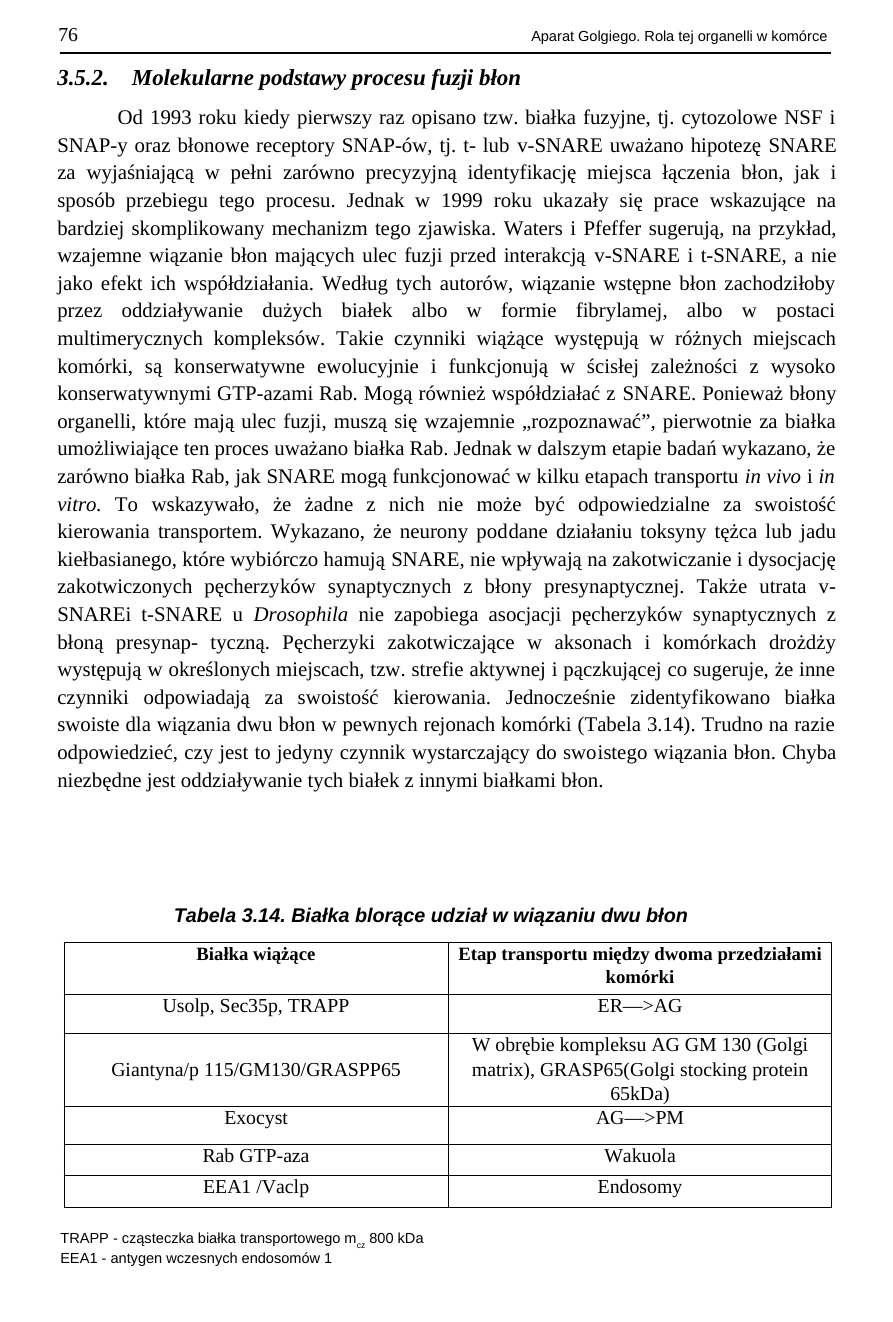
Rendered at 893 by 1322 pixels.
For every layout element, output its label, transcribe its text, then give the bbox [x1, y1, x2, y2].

subtitle 3.5.2. Molekularne podstawy procesu fuzji błon [57, 64, 837, 91]
table_cell Rab GTP-aza [65, 1145, 448, 1175]
table_cell AG—>PM [449, 1107, 831, 1144]
table_cell Wakuola [449, 1145, 831, 1175]
text Aparat Golgiego. Rola tej organelli w komórce [531, 28, 833, 44]
table_cell Usolp, Sec35p, TRAPP [65, 995, 448, 1033]
table_cell Giantyna/p 115/GM130/GRASPP65 [65, 1034, 448, 1106]
text Tabela 3.14. Białka blorące udział w wiązaniu dwu błon [173, 904, 723, 927]
text TRAPP - cząsteczka białka transportowego mcz 800 kDa [60, 1230, 496, 1250]
table_cell EEA1 /Vaclp [65, 1176, 448, 1207]
table_cell ER—>AG [449, 995, 831, 1033]
table_cell Exocyst [65, 1107, 448, 1144]
table_cell W obrębie kompleksu AG GM 130 (Golgi matrix), GRASP65(Golgi stocking protein 65kDa) [449, 1034, 831, 1106]
text 76 [58, 23, 84, 46]
text EEA1 - antygen wczesnych endosomów 1 [60, 1250, 496, 1267]
table_header Etap transportu między dwoma prze­działami komórki [449, 943, 831, 994]
table_cell Endosomy [449, 1176, 831, 1207]
text Od 1993 roku kiedy pierwszy raz opisano tzw. białka fuzyjne, tj. cytozolowe NSF i SNAP-y oraz błonowe receptory SNAP-ów, tj. t- lub v-SNARE uważano hipotezę SNARE za wyjaśniającą w pełni zarówno precyzyjną identyfikację miej­sca łączenia błon, jak i sposób przebiegu tego procesu. Jednak w 1999 roku uka­zały się prace wskazujące na bardziej skomplikowany mechanizm tego zjawiska. Waters i Pfeffer sugerują, na przykład, wzajemne wiązanie błon mających ulec fuzji przed interakcją v-SNARE i t-SNARE, a nie jako efekt ich współdziałania. Według tych autorów, wiązanie wstępne błon zachodziłoby przez oddziaływanie dużych białek albo w formie fibrylamej, albo w postaci multimerycznych kom­pleksów. Takie czynniki wiążące występują w różnych miejscach komórki, są kon­serwatywne ewolucyjnie i funkcjonują w ścisłej zależności z wysoko konserwa­tywnymi GTP-azami Rab. Mogą również współdziałać z SNARE. Ponieważ błony organelli, które mają ulec fuzji, muszą się wzajemnie „rozpoznawać”, pierwotnie za białka umożliwiające ten proces uważano białka Rab. Jednak w dalszym etapie badań wykazano, że zarówno białka Rab, jak SNARE mogą funkcjonować w kilku etapach transportu in vivo i in vitro. To wskazywało, że żadne z nich nie może być odpowiedzialne za swoistość kierowania transportem. Wykazano, że neurony pod­dane działaniu toksyny tężca lub jadu kiełbasianego, które wybiórczo hamują SNARE, nie wpływają na zakotwiczanie i dysocjację zakotwiczonych pęcherzy­ków synaptycznych z błony presynaptycznej. Także utrata v-SNAREi t-SNARE u Drosophila nie zapobiega asocjacji pęcherzyków synaptycznych z błoną presynap- tyczną. Pęcherzyki zakotwiczające w aksonach i komórkach drożdży występują w określonych miejscach, tzw. strefie aktywnej i pączkującej co sugeruje, że inne czynniki odpowiadają za swoistość kierowania. Jednocześnie zidentyfikowano białka swoiste dla wiązania dwu błon w pewnych rejonach komórki (Tabela 3.14). Trudno na razie odpowiedzieć, czy jest to jedyny czynnik wystarczający do swo­istego wiązania błon. Chyba niezbędne jest oddziaływanie tych białek z innymi białkami błon. [57, 105, 837, 792]
table_header Białka wiążące [65, 943, 448, 994]
